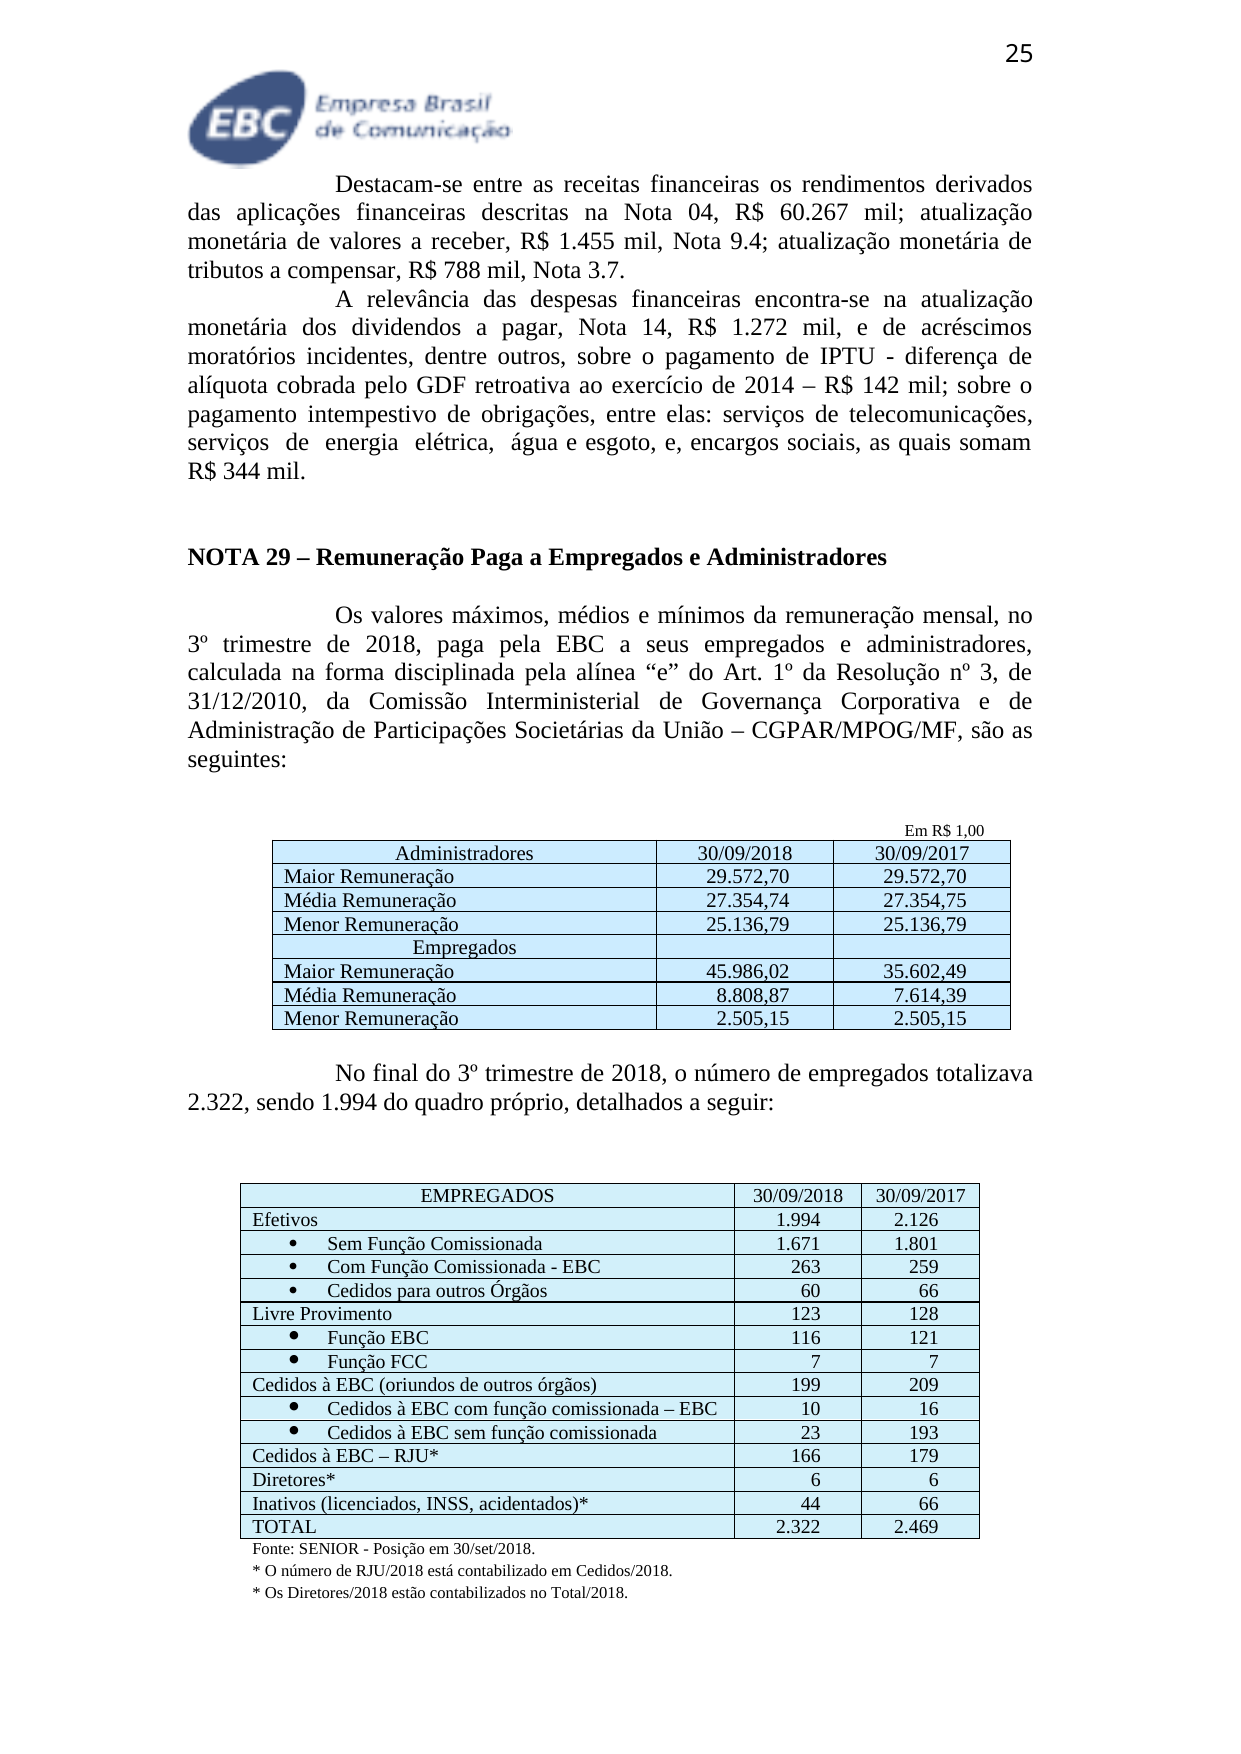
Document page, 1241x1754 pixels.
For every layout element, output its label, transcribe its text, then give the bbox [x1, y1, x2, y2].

table_cell 116 [735, 1326, 861, 1349]
table_cell Cedidos à EBC – RJU* [241, 1444, 734, 1467]
text A relevância das despesas financeiras encontra-se na atualização monetária dos dividendos a pagar, Nota 14, R$ 1.272 mil, e de acréscimos moratórios incidentes, dentre outros, sobre o pagamento de IPTU - diferença de alíquota cobrada pelo GDF retroativa ao exercício de 2014 – R$ 142 mil; sobre o pagamento intempestivo de obrigações, entre elas: serviços de telecomunicações, serviços de energia elétrica, água e esgoto, e, encargos sociais, as quais somam R$ 344 mil. [187, 284, 1033, 485]
table_cell TOTAL [241, 1515, 734, 1538]
table_cell 2.505,15 [834, 1006, 1010, 1029]
table_cell Cedidos para outros Órgãos [241, 1279, 734, 1301]
table_cell 66 [862, 1492, 979, 1514]
table_header 30/09/2018 [735, 1184, 861, 1207]
table_cell 29.572,70 [834, 864, 1010, 887]
table_cell Cedidos à EBC (oriundos de outros órgãos) [241, 1373, 734, 1396]
table_cell 27.354,75 [834, 888, 1010, 911]
table_cell Média Remuneração [273, 888, 656, 911]
table_header 30/09/2017 [862, 1184, 979, 1207]
table_cell 2.505,15 [657, 1006, 833, 1029]
table_cell 2.126 [862, 1208, 979, 1230]
text Os valores máximos, médios e mínimos da remuneração mensal, no 3º trimestre de 2018, paga pela EBC a seus empregados e administradores, calculada na forma disciplinada pela alínea “e” do Art. 1º da Resolução nº 3, de 31/12/2010, da Comissão Interministerial de Governança Corporativa e de Administração de Participações Societárias da União – CGPAR/MPOG/MF, são as seguintes: [187, 600, 1033, 772]
table_cell 1.801 [862, 1231, 979, 1254]
table_cell Função FCC [241, 1350, 734, 1372]
table_cell 6 [735, 1468, 861, 1491]
table_cell 1.671 [735, 1231, 861, 1254]
table_cell 121 [862, 1326, 979, 1349]
table_cell Inativos (licenciados, INSS, acidentados)* [241, 1492, 734, 1514]
table_cell 179 [862, 1444, 979, 1467]
table_cell Cedidos à EBC com função comissionada – EBC [241, 1397, 734, 1419]
table_cell 8.808,87 [657, 983, 833, 1005]
table_cell 2.322 [735, 1515, 861, 1538]
table_cell 35.602,49 [834, 959, 1010, 981]
table_cell Sem Função Comissionada [241, 1231, 734, 1254]
table_header Administradores [273, 841, 656, 863]
table_cell Função EBC [241, 1326, 734, 1349]
table_cell 128 [862, 1303, 979, 1325]
table_cell 60 [735, 1279, 861, 1301]
text NOTA 29 – Remuneração Paga a Empregados e Administradores [187, 542, 1033, 571]
table_header 30/09/2018 [657, 841, 833, 863]
table_cell [834, 935, 1010, 958]
table_cell Média Remuneração [273, 983, 656, 1005]
table_cell Fonte: SENIOR - Posição em 30/set/2018. * O número de RJU/2018 está contabilizado em Cedidos/2018. * Os Diretores/2018 estão contabilizados no Total/2018. [241, 1539, 980, 1605]
table_cell Livre Provimento [241, 1303, 734, 1325]
table_cell 209 [862, 1373, 979, 1396]
table_cell 44 [735, 1492, 861, 1514]
text Em R$ 1,00 [187, 820, 984, 839]
table_cell Empregados [273, 935, 656, 958]
table_cell Diretores* [241, 1468, 734, 1491]
table_cell 16 [862, 1397, 979, 1419]
table_header 30/09/2017 [834, 841, 1010, 863]
table_cell Menor Remuneração [273, 912, 656, 934]
table_cell 7 [735, 1350, 861, 1372]
table_cell 23 [735, 1421, 861, 1443]
table_cell Cedidos à EBC sem função comissionada [241, 1421, 734, 1443]
table_cell 6 [862, 1468, 979, 1491]
text No final do 3º trimestre de 2018, o número de empregados totalizava 2.322, sendo 1.994 do quadro próprio, detalhados a seguir: [187, 1058, 1033, 1116]
table_cell 25.136,79 [657, 912, 833, 934]
table_cell 7 [862, 1350, 979, 1372]
table_cell 193 [862, 1421, 979, 1443]
table_cell 10 [735, 1397, 861, 1419]
text Destacam-se entre as receitas financeiras os rendimentos derivados das aplicações financeiras descritas na Nota 04, R$ 60.267 mil; atualização monetária de valores a receber, R$ 1.455 mil, Nota 9.4; atualização monetária de tributos a compensar, R$ 788 mil, Nota 3.7. [187, 169, 1033, 284]
table_cell 66 [862, 1279, 979, 1301]
table_cell 166 [735, 1444, 861, 1467]
table_cell 1.994 [735, 1208, 861, 1230]
table_cell 29.572,70 [657, 864, 833, 887]
table_cell 263 [735, 1255, 861, 1278]
table_cell 2.469 [862, 1515, 979, 1538]
table_cell 27.354,74 [657, 888, 833, 911]
table_cell 199 [735, 1373, 861, 1396]
table_cell 45.986,02 [657, 959, 833, 981]
table_header EMPREGADOS [241, 1184, 734, 1207]
table_cell Com Função Comissionada - EBC [241, 1255, 734, 1278]
table_cell Maior Remuneração [273, 959, 656, 981]
table_cell 7.614,39 [834, 983, 1010, 1005]
table_cell 259 [862, 1255, 979, 1278]
table_cell 25.136,79 [834, 912, 1010, 934]
table_cell Maior Remuneração [273, 864, 656, 887]
table_cell Efetivos [241, 1208, 734, 1230]
table_cell Menor Remuneração [273, 1006, 656, 1029]
table_cell [657, 935, 833, 958]
table_cell 123 [735, 1303, 861, 1325]
